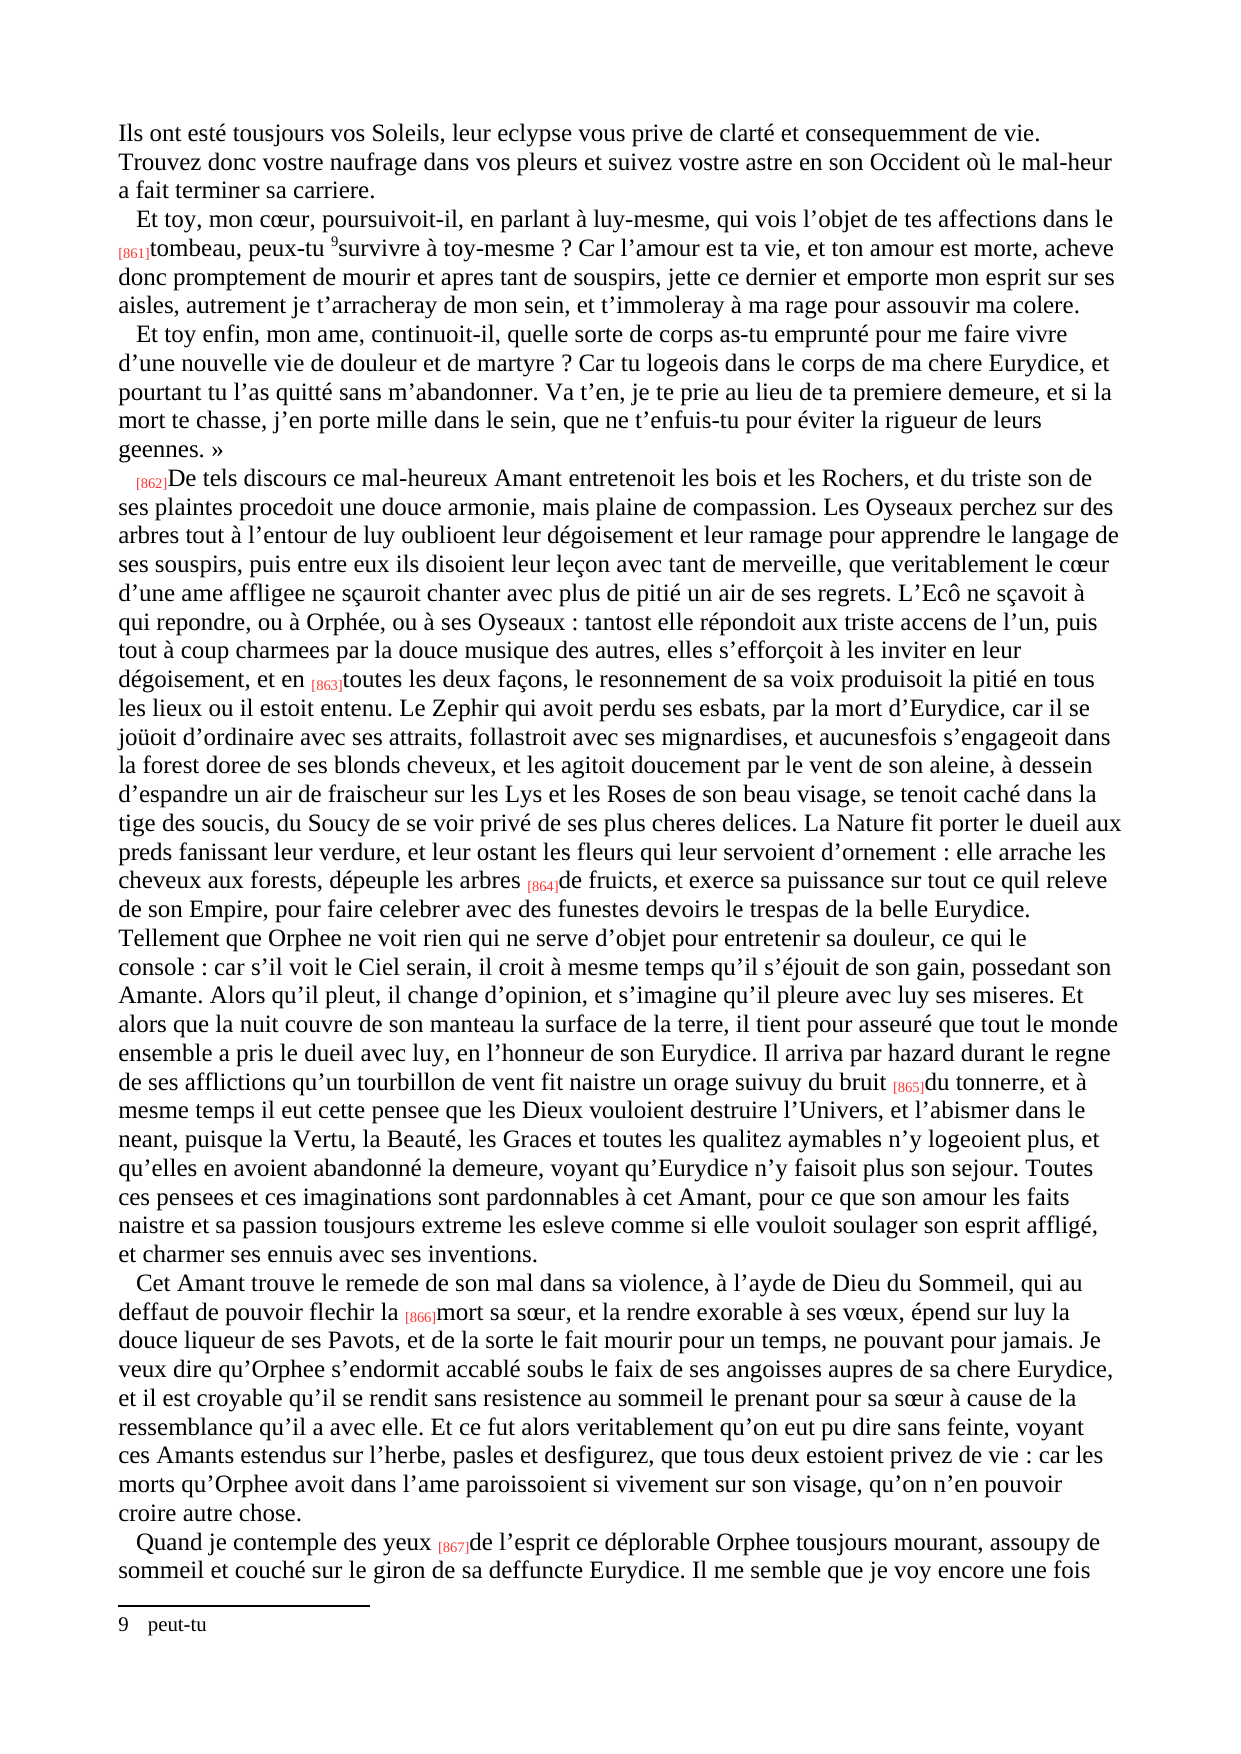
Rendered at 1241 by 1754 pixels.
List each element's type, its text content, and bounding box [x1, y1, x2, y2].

text Et toy, mon cœur, poursuivoit-il, en parlant à luy-mesme, qui vois l’objet de tes affections dans le [861]tombeau, peux-tu survivre à toy-mesme ? Car l’amour est ta vie, et ton amour est morte, acheve donc promptement de mourir et apres tant de souspirs, jette ce dernier et emporte mon esprit sur ses aisles, autrement je t’arracheray de mon sein, et t’immoleray à ma rage pour assouvir ma colere. [118, 204, 1122, 319]
text Quand je contemple des yeux [867]de l’esprit ce déplorable Orphee tousjours mourant, assoupy de sommeil et couché sur le giron de sa deffuncte Eurydice. Il me semble que je voy encore une fois [118, 1527, 1122, 1584]
text Cet Amant trouve le remede de son mal dans sa violence, à l’ayde de Dieu du Sommeil, qui au deffaut de pouvoir flechir la [866]mort sa sœur, et la rendre exorable à ses vœux, épend sur luy la douce liqueur de ses Pavots, et de la sorte le fait mourir pour un temps, ne pouvant pour jamais. Je veux dire qu’Orphee s’endormit accablé soubs le faix de ses angoisses aupres de sa chere Eurydice, et il est croyable qu’il se rendit sans resistence au sommeil le prenant pour sa sœur à cause de la ressemblance qu’il a avec elle. Et ce fut alors veritablement qu’on eut pu dire sans feinte, voyant ces Amants estendus sur l’herbe, pasles et desfigurez, que tous deux estoient privez de vie : car les morts qu’Orphee avoit dans l’ame paroissoient si vivement sur son visage, qu’on n’en pouvoir croire autre chose. [118, 1268, 1122, 1527]
text Ils ont esté tousjours vos Soleils, leur eclypse vous prive de clarté et consequemment de vie. Trouvez donc vostre naufrage dans vos pleurs et suivez vostre astre en son Occident où le mal-heur a fait terminer sa carriere. [118, 118, 1122, 204]
text peut-tu [118, 1612, 1122, 1636]
text Et toy enfin, mon ame, continuoit-il, quelle sorte de corps as-tu emprunté pour me faire vivre d’une nouvelle vie de douleur et de martyre ? Car tu logeois dans le corps de ma chere Eurydice, et pourtant tu l’as quitté sans m’abandonner. Va t’en, je te prie au lieu de ta premiere demeure, et si la mort te chasse, j’en porte mille dans le sein, que ne t’enfuis-tu pour éviter la rigueur de leurs geennes. » [118, 319, 1122, 463]
text [862]De tels discours ce mal-heureux Amant entretenoit les bois et les Rochers, et du triste son de ses plaintes procedoit une douce armonie, mais plaine de compassion. Les Oyseaux perchez sur des arbres tout à l’entour de luy oublioent leur dégoisement et leur ramage pour apprendre le langage de ses souspirs, puis entre eux ils disoient leur leçon avec tant de merveille, que veritablement le cœur d’une ame affligee ne sçauroit chanter avec plus de pitié un air de ses regrets. L’Ecô ne sçavoit à qui repondre, ou à Orphée, ou à ses Oyseaux : tantost elle répondoit aux triste accens de l’un, puis tout à coup charmees par la douce musique des autres, elles s’efforçoit à les inviter en leur dégoisement, et en [863]toutes les deux façons, le resonnement de sa voix produisoit la pitié en tous les lieux ou il estoit entenu. Le Zephir qui avoit perdu ses esbats, par la mort d’Eurydice, car il se joüoit d’ordinaire avec ses attraits, follastroit avec ses mignardises, et aucunesfois s’engageoit dans la forest doree de ses blonds cheveux, et les agitoit doucement par le vent de son aleine, à dessein d’espandre un air de fraischeur sur les Lys et les Roses de son beau visage, se tenoit caché dans la tige des soucis, du Soucy de se voir privé de ses plus cheres delices. La Nature fit porter le dueil aux preds fanissant leur verdure, et leur ostant les fleurs qui leur servoient d’ornement : elle arrache les cheveux aux forests, dépeuple les arbres [864]de fruicts, et exerce sa puissance sur tout ce quil releve de son Empire, pour faire celebrer avec des funestes devoirs le trespas de la belle Eurydice. Tellement que Orphee ne voit rien qui ne serve d’objet pour entretenir sa douleur, ce qui le console : car s’il voit le Ciel serain, il croit à mesme temps qu’il s’éjouit de son gain, possedant son Amante. Alors qu’il pleut, il change d’opinion, et s’imagine qu’il pleure avec luy ses miseres. Et alors que la nuit couvre de son manteau la surface de la terre, il tient pour asseuré que tout le monde ensemble a pris le dueil avec luy, en l’honneur de son Eurydice. Il arriva par hazard durant le regne de ses afflictions qu’un tourbillon de vent fit naistre un orage suivuy du bruit [865]du tonnerre, et à mesme temps il eut cette pensee que les Dieux vouloient destruire l’Univers, et l’abismer dans le neant, puisque la Vertu, la Beauté, les Graces et toutes les qualitez aymables n’y logeoient plus, et qu’elles en avoient abandonné la demeure, voyant qu’Eurydice n’y faisoit plus son sejour. Toutes ces pensees et ces imaginations sont pardonnables à cet Amant, pour ce que son amour les faits naistre et sa passion tousjours extreme les esleve comme si elle vouloit soulager son esprit affligé, et charmer ses ennuis avec ses inventions. [118, 463, 1122, 1268]
